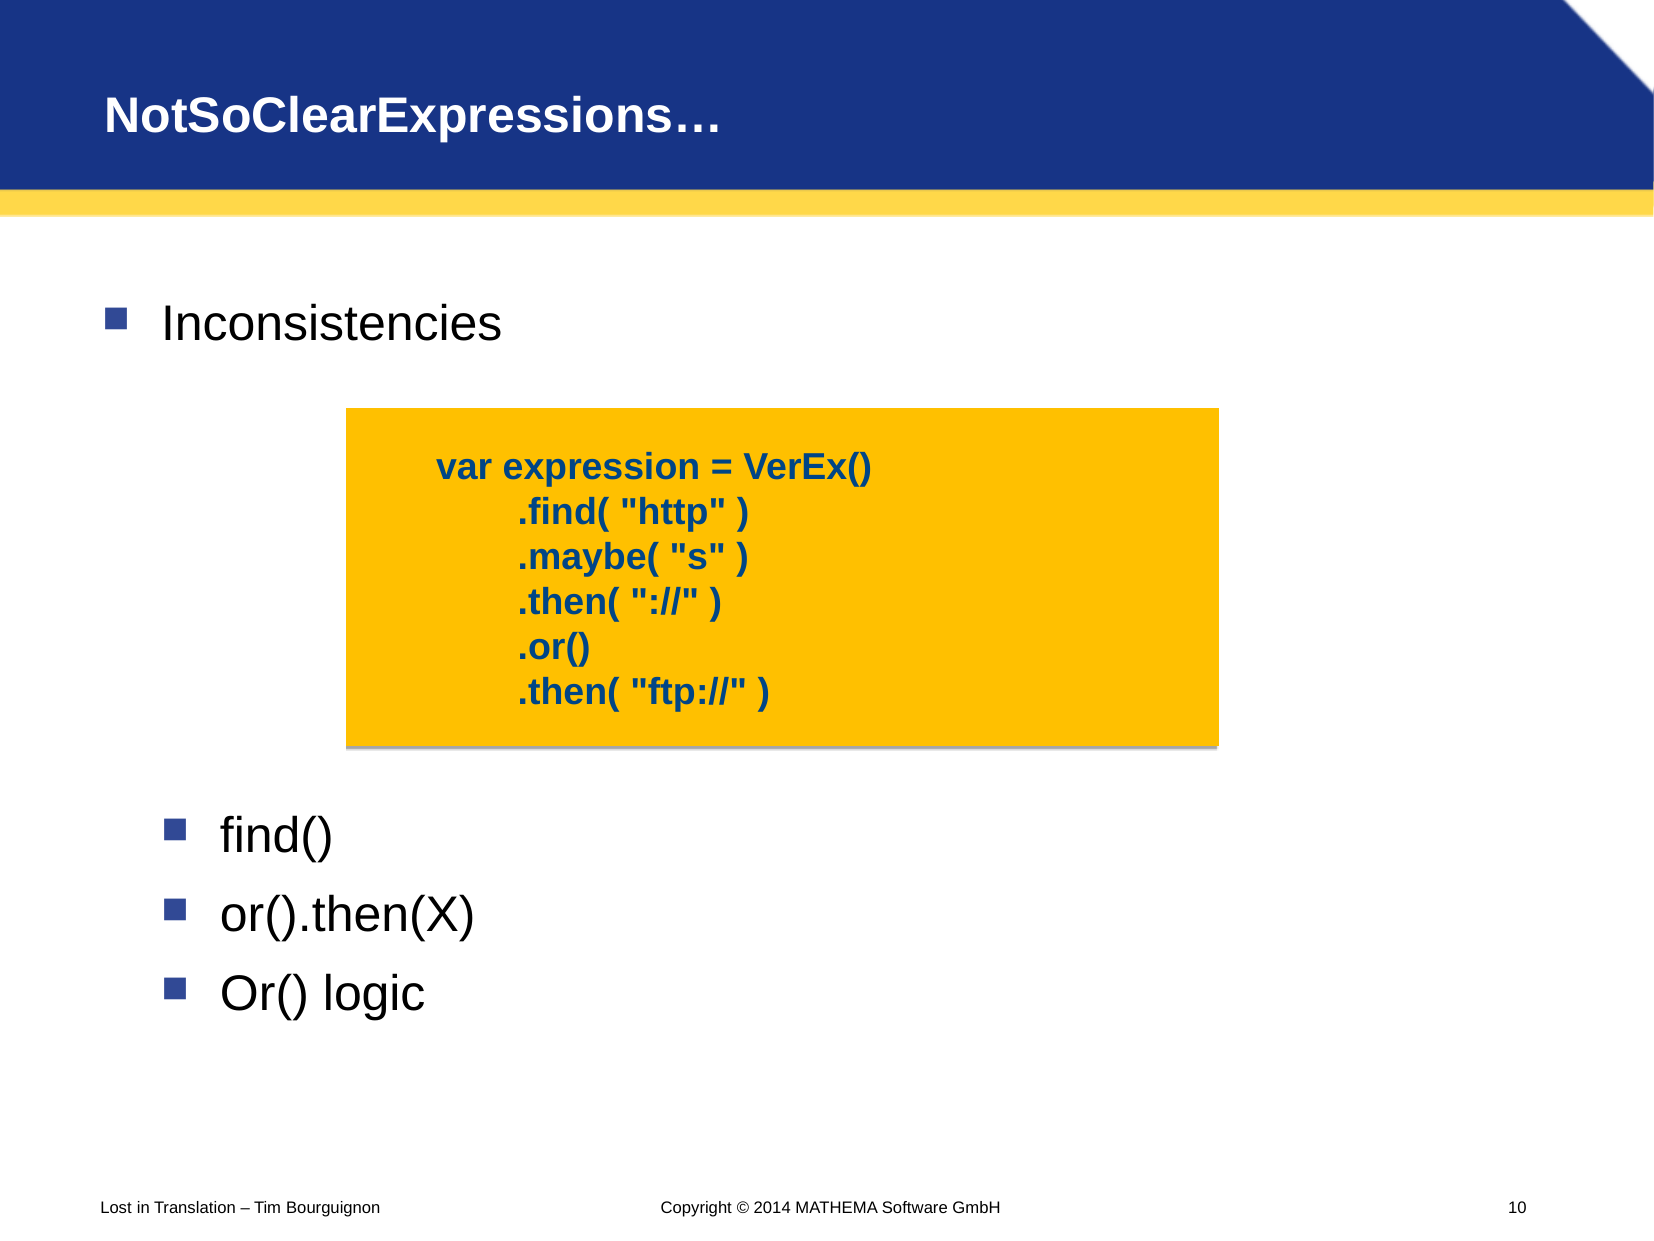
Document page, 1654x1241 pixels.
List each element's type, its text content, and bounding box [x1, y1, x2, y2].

title NotSoClearExpressions… [104, 69, 1176, 162]
picture [0, 0, 1654, 1241]
list Inconsistencies find() or().then(X) Or() logic [101, 295, 1528, 1139]
text_box var expression = VerEx() .find( "http" ) .maybe( "s" ) .then( "://" ) .or() .then( "ftp://" ) [346, 408, 1219, 746]
